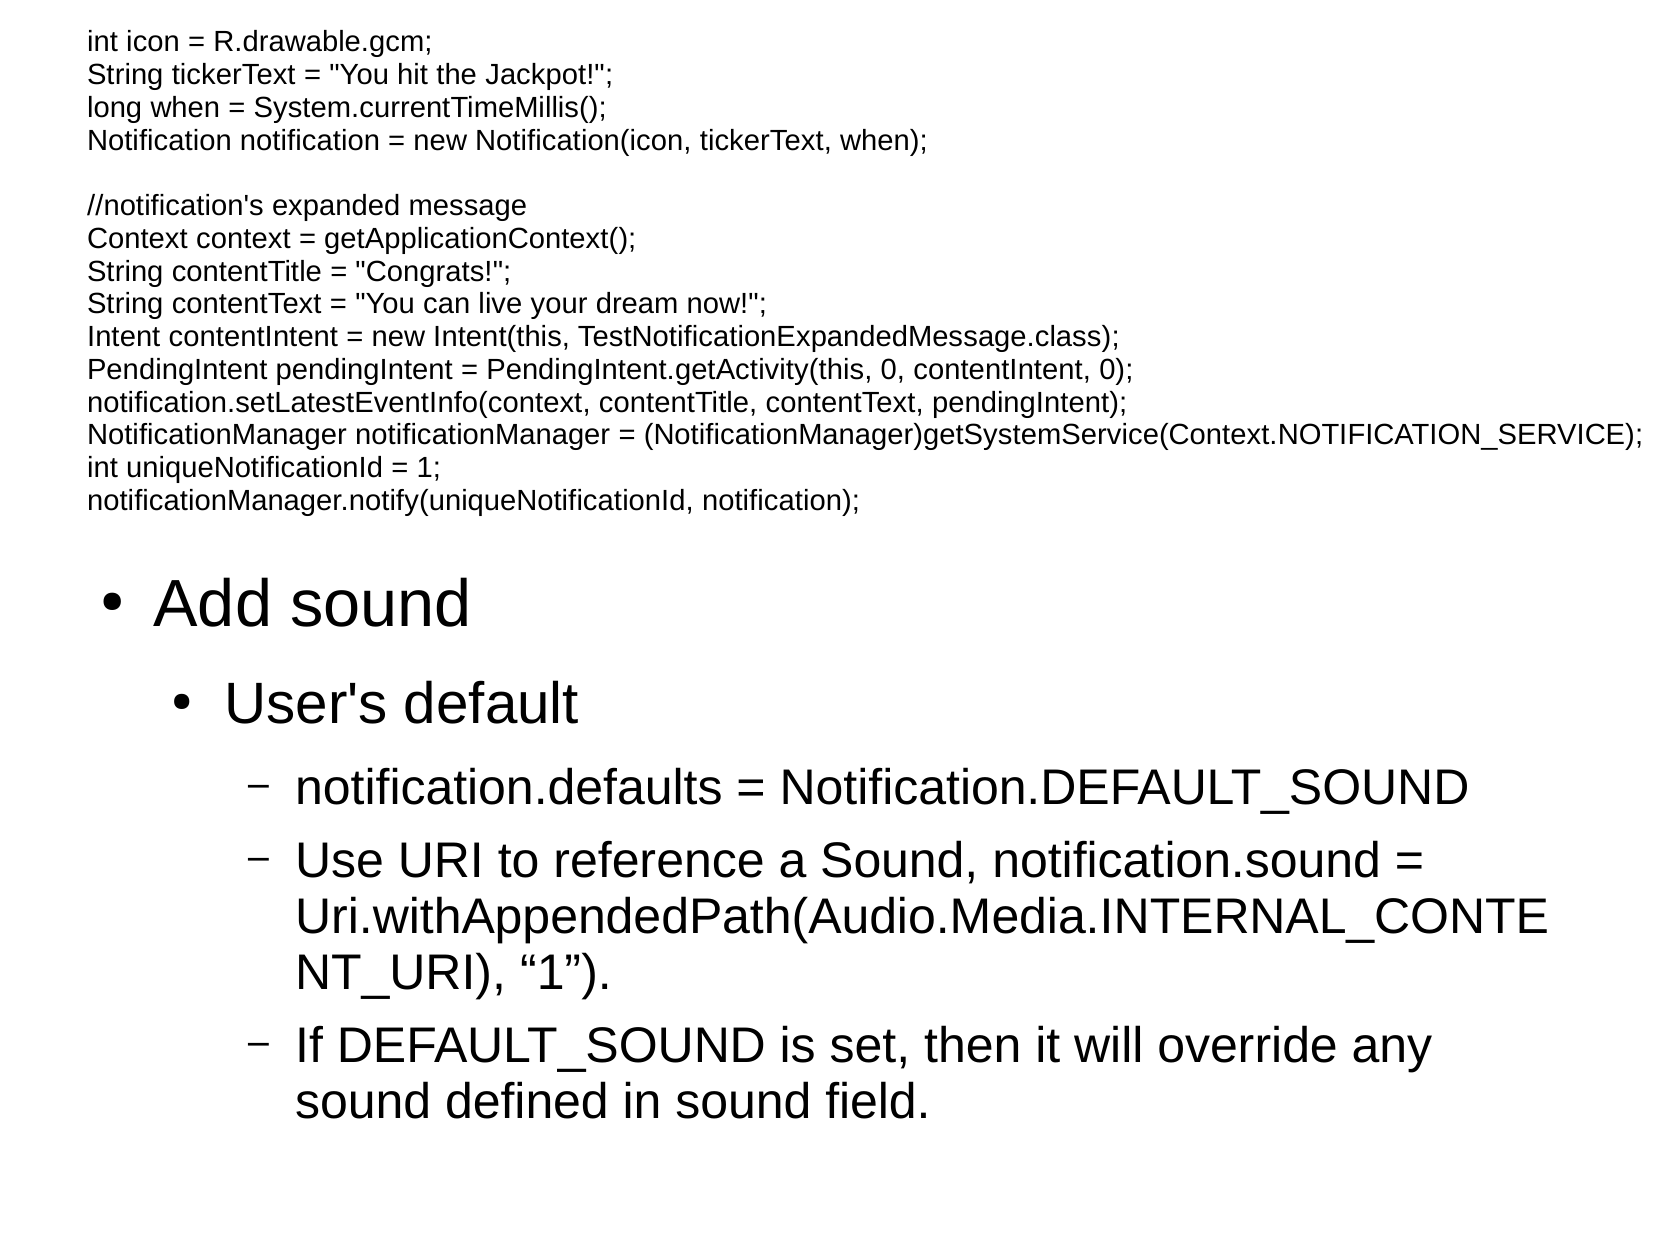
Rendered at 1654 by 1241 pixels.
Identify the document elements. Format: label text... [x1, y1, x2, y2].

text_box int icon = R.drawable.gcm; String tickerText = "You hit the Jackpot!"; long when = System.currentTimeMillis(); Notification notification = new Notification(icon, tickerText, when); //notification's expanded message Context context = getApplicationContext(); String contentTitle = "Congrats!"; String contentText = "You can live your dream now!"; Intent contentIntent = new Intent(this, TestNotificationExpandedMessage.class); PendingIntent pendingIntent = PendingIntent.getActivity(this, 0, contentIntent, 0); notification.setLatestEventInfo(context, contentTitle, contentText, pendingIntent); NotificationManager notificationManager = (NotificationManager)getSystemService(Context.NOTIFICATION_SERVICE); int uniqueNotificationId = 1; notificationManager.notify(uniqueNotificationId, notification); [72, 17, 1654, 976]
list Add sound User's default notification.defaults = Notification.DEFAULT_SOUND Use URI to reference a Sound, notification.sound = Uri.withAppendedPath(Audio.Media.INTERNAL_CONTENT_URI), “1”). If DEFAULT_SOUND is set, then it will override any sound defined in sound field. [82, 976, 1571, 1241]
